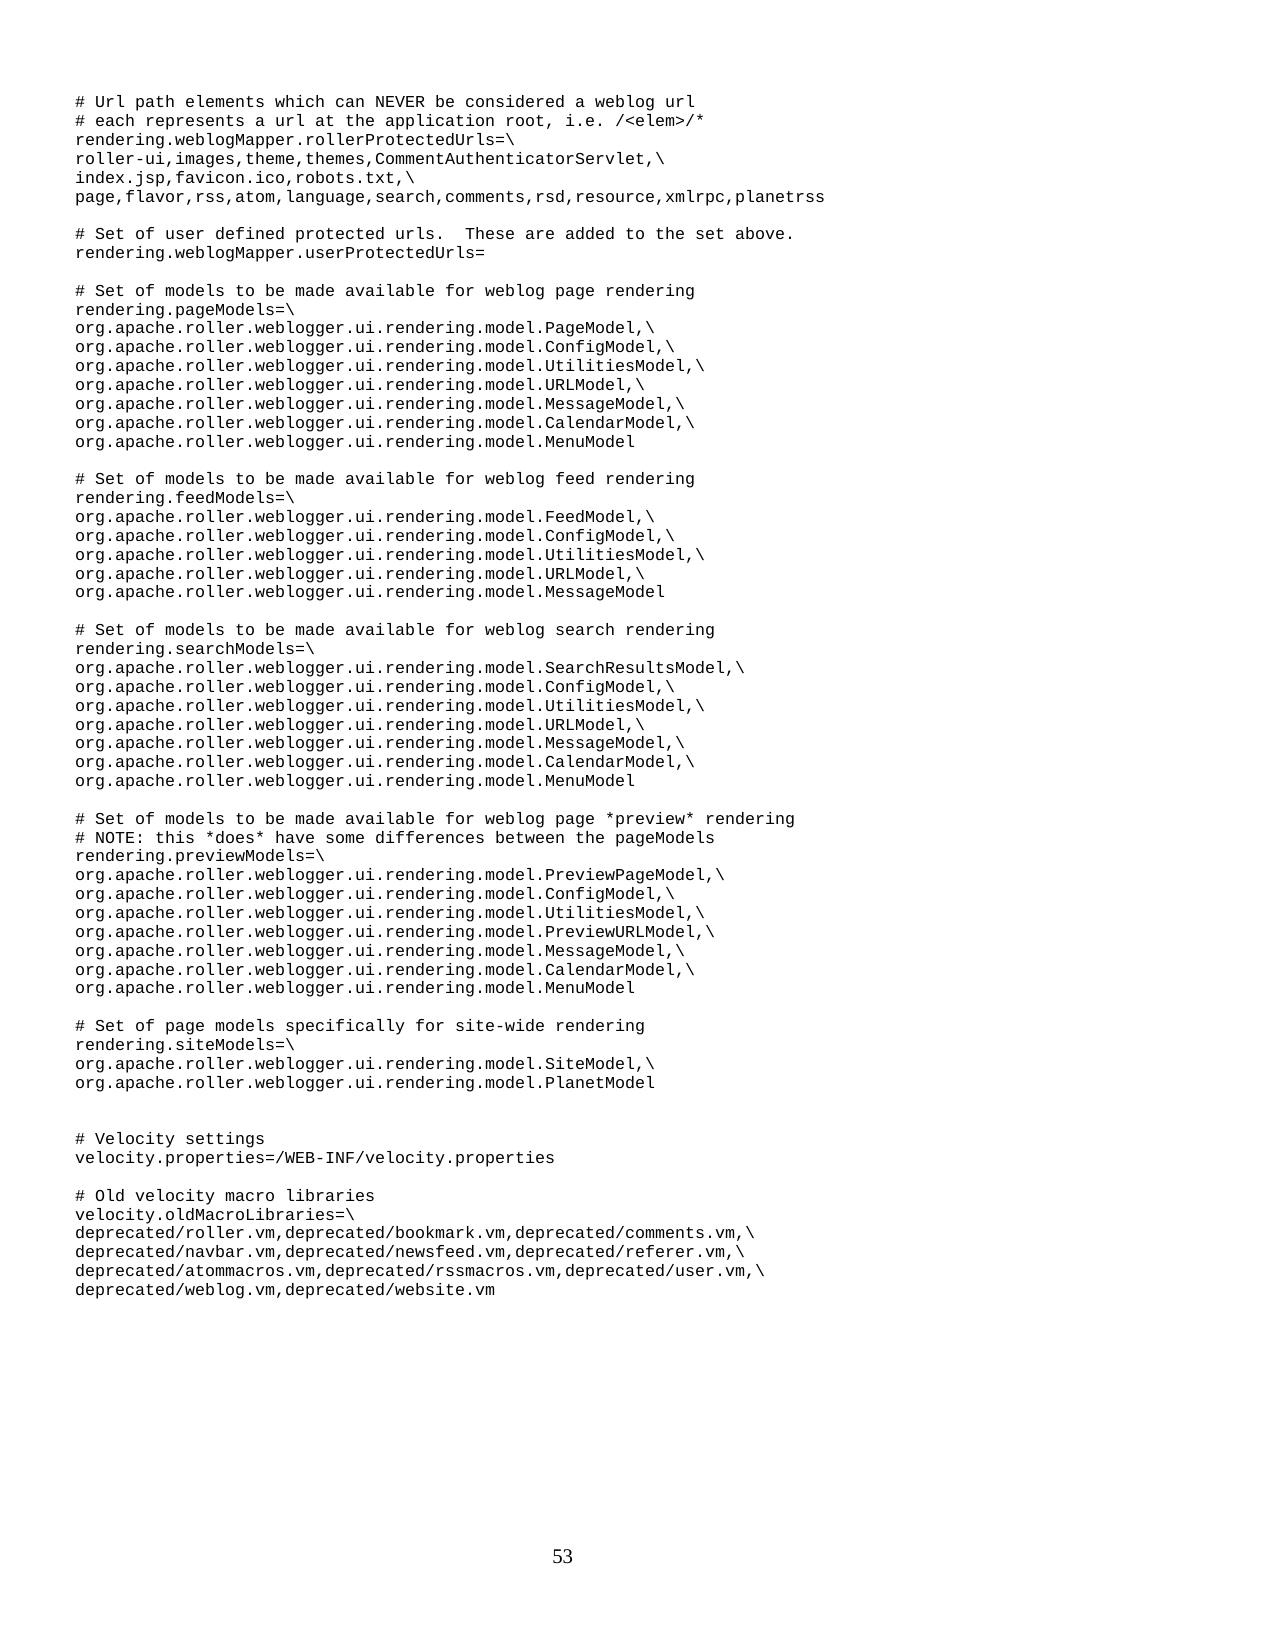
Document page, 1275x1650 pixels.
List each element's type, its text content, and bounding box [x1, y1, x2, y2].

text # Set of models to be made available for weblog page rendering [75, 282, 1200, 301]
text org.apache.roller.weblogger.ui.rendering.model.UtilitiesModel,\ [75, 358, 1200, 377]
text org.apache.roller.weblogger.ui.rendering.model.ConfigModel,\ [75, 339, 1200, 358]
text page,flavor,rss,atom,language,search,comments,rsd,resource,xmlrpc,planetrss [75, 188, 1200, 207]
text org.apache.roller.weblogger.ui.rendering.model.MessageModel [75, 584, 1200, 603]
text rendering.weblogMapper.rollerProtectedUrls=\ [75, 132, 1200, 150]
text # Set of models to be made available for weblog search rendering [75, 622, 1200, 641]
text roller-ui,images,theme,themes,CommentAuthenticatorServlet,\ [75, 150, 1200, 169]
text org.apache.roller.weblogger.ui.rendering.model.MenuModel [75, 980, 1200, 999]
text deprecated/weblog.vm,deprecated/website.vm [75, 1282, 1200, 1301]
text # Url path elements which can NEVER be considered a weblog url [75, 94, 1200, 113]
text index.jsp,favicon.ico,robots.txt,\ [75, 169, 1200, 188]
text org.apache.roller.weblogger.ui.rendering.model.MessageModel,\ [75, 735, 1200, 754]
text org.apache.roller.weblogger.ui.rendering.model.URLModel,\ [75, 565, 1200, 584]
text org.apache.roller.weblogger.ui.rendering.model.UtilitiesModel,\ [75, 546, 1200, 565]
text rendering.pageModels=\ [75, 301, 1200, 320]
text org.apache.roller.weblogger.ui.rendering.model.ConfigModel,\ [75, 527, 1200, 546]
text rendering.searchModels=\ [75, 641, 1200, 659]
text # Set of page models specifically for site-wide rendering [75, 1018, 1200, 1037]
text rendering.weblogMapper.userProtectedUrls= [75, 245, 1200, 263]
text deprecated/navbar.vm,deprecated/newsfeed.vm,deprecated/referer.vm,\ [75, 1244, 1200, 1263]
text # NOTE: this *does* have some differences between the pageModels [75, 829, 1200, 848]
text rendering.siteModels=\ [75, 1037, 1200, 1055]
text # Old velocity macro libraries [75, 1187, 1200, 1206]
text org.apache.roller.weblogger.ui.rendering.model.CalendarModel,\ [75, 961, 1200, 980]
text org.apache.roller.weblogger.ui.rendering.model.MenuModel [75, 433, 1200, 452]
text org.apache.roller.weblogger.ui.rendering.model.ConfigModel,\ [75, 678, 1200, 697]
text # each represents a url at the application root, i.e. /<elem>/* [75, 113, 1200, 132]
text org.apache.roller.weblogger.ui.rendering.model.PlanetModel [75, 1074, 1200, 1093]
text org.apache.roller.weblogger.ui.rendering.model.URLModel,\ [75, 716, 1200, 735]
text velocity.oldMacroLibraries=\ [75, 1206, 1200, 1225]
text # Set of models to be made available for weblog page *preview* rendering [75, 810, 1200, 829]
text org.apache.roller.weblogger.ui.rendering.model.FeedModel,\ [75, 509, 1200, 527]
text velocity.properties=/WEB-INF/velocity.properties [75, 1150, 1200, 1168]
text org.apache.roller.weblogger.ui.rendering.model.PreviewPageModel,\ [75, 867, 1200, 886]
text org.apache.roller.weblogger.ui.rendering.model.PreviewURLModel,\ [75, 923, 1200, 942]
text org.apache.roller.weblogger.ui.rendering.model.UtilitiesModel,\ [75, 697, 1200, 716]
text org.apache.roller.weblogger.ui.rendering.model.URLModel,\ [75, 377, 1200, 396]
text org.apache.roller.weblogger.ui.rendering.model.SiteModel,\ [75, 1055, 1200, 1074]
text org.apache.roller.weblogger.ui.rendering.model.CalendarModel,\ [75, 754, 1200, 773]
text # Set of models to be made available for weblog feed rendering [75, 471, 1200, 490]
text org.apache.roller.weblogger.ui.rendering.model.MenuModel [75, 773, 1200, 791]
text org.apache.roller.weblogger.ui.rendering.model.ConfigModel,\ [75, 886, 1200, 904]
text org.apache.roller.weblogger.ui.rendering.model.SearchResultsModel,\ [75, 659, 1200, 678]
text # Set of user defined protected urls. These are added to the set above. [75, 226, 1200, 245]
text org.apache.roller.weblogger.ui.rendering.model.UtilitiesModel,\ [75, 904, 1200, 923]
text deprecated/atommacros.vm,deprecated/rssmacros.vm,deprecated/user.vm,\ [75, 1263, 1200, 1282]
text org.apache.roller.weblogger.ui.rendering.model.CalendarModel,\ [75, 414, 1200, 433]
text rendering.feedModels=\ [75, 490, 1200, 509]
text # Velocity settings [75, 1131, 1200, 1150]
text rendering.previewModels=\ [75, 848, 1200, 867]
text org.apache.roller.weblogger.ui.rendering.model.MessageModel,\ [75, 396, 1200, 414]
text deprecated/roller.vm,deprecated/bookmark.vm,deprecated/comments.vm,\ [75, 1225, 1200, 1244]
text org.apache.roller.weblogger.ui.rendering.model.MessageModel,\ [75, 942, 1200, 961]
text org.apache.roller.weblogger.ui.rendering.model.PageModel,\ [75, 320, 1200, 339]
